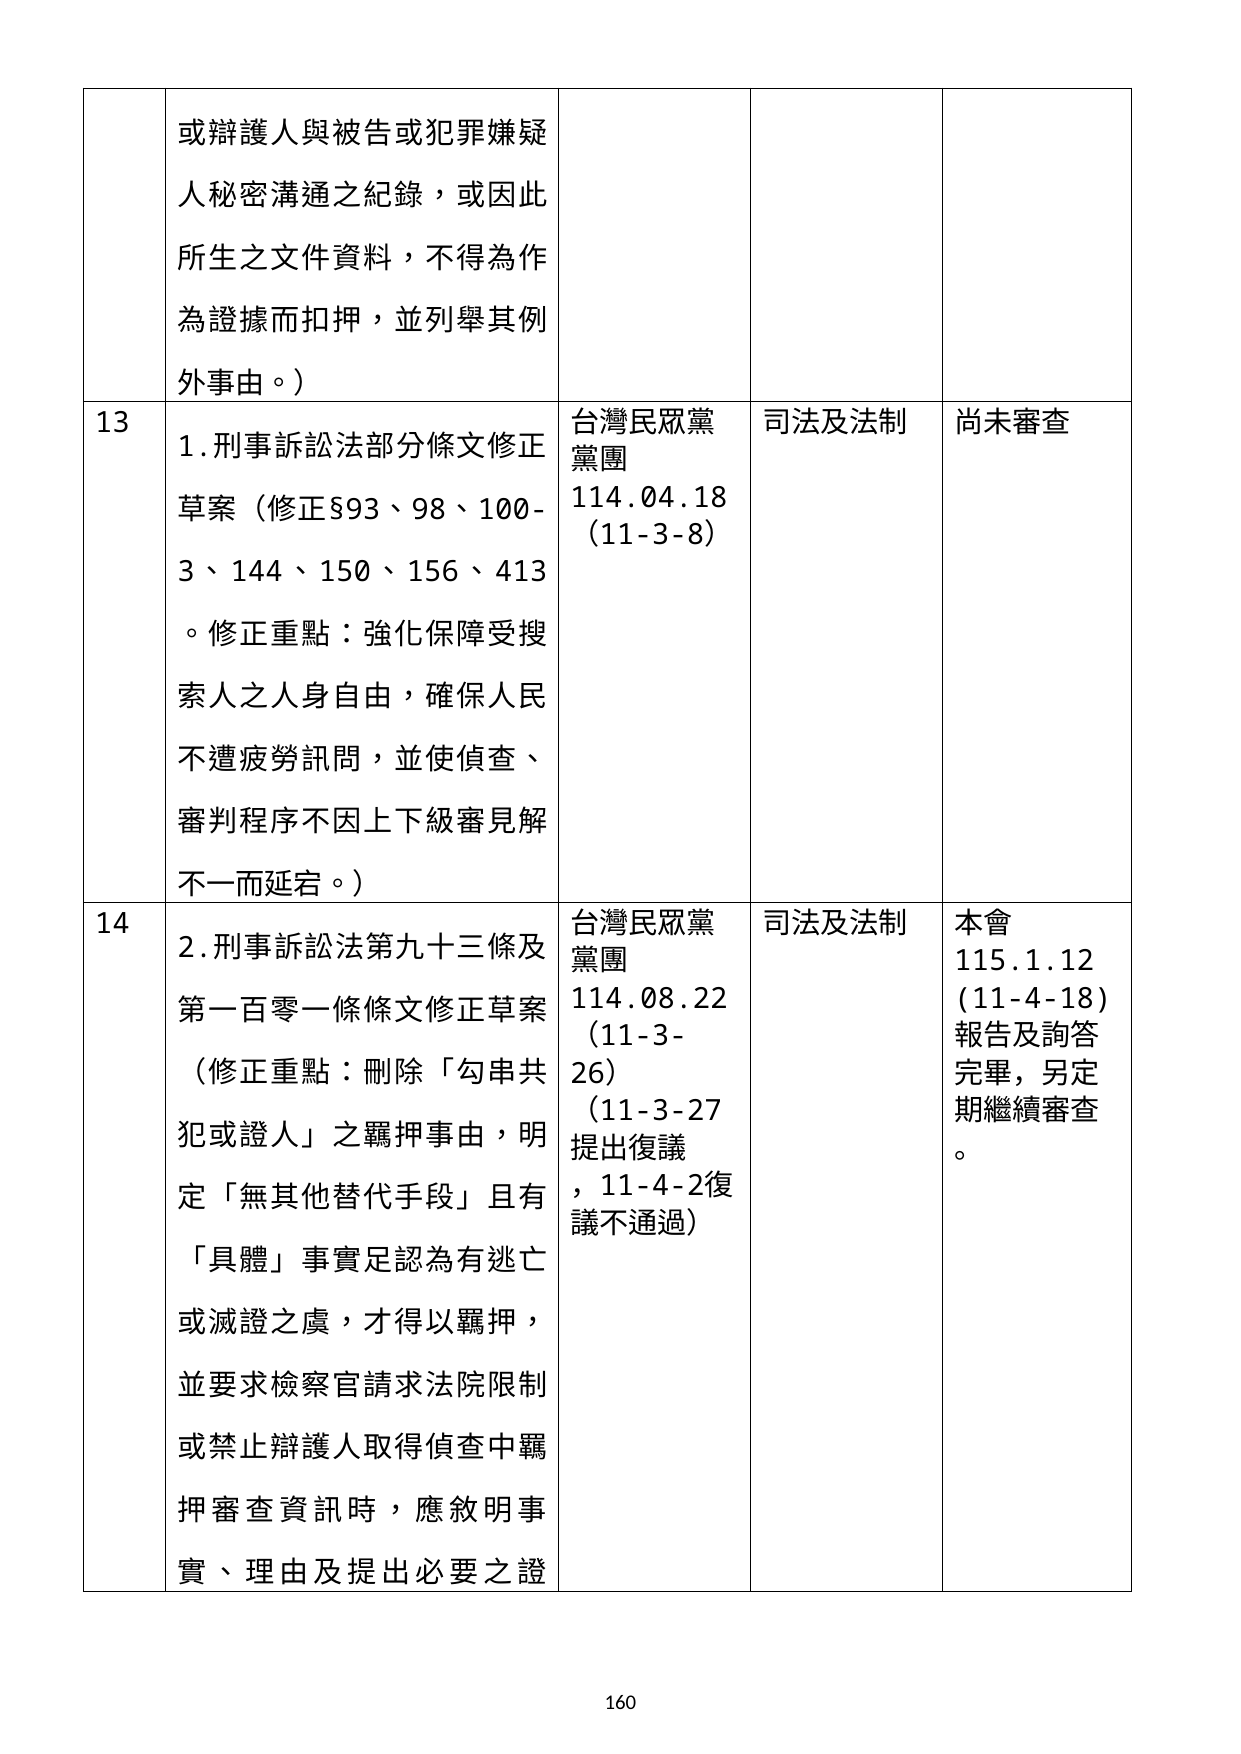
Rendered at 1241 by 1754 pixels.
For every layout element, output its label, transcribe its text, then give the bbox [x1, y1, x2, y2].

table_cell 台灣民眾黨黨團 114.04.18 （11-3-8） [559, 402, 750, 902]
table_cell [943, 89, 1131, 401]
table_cell 尚未審查 [943, 402, 1131, 902]
table_cell 1.刑事訴訟法部分條文修正草案（修正§93、98、100-3、144、150、156、413。修正重點：強化保障受搜索人之人身自由，確保人民不遭疲勞訊問，並使偵查、審判程序不因上下級審見解不一而延宕。） [166, 402, 558, 902]
table_cell 2.刑事訴訟法第九十三條及第一百零一條條文修正草案（修正重點：刪除「勾串共犯或證人」之羈押事由，明定「無其他替代手段」且有「具體」事實足認為有逃亡或滅證之虞，才得以羈押，並要求檢察官請求法院限制或禁止辯護人取得偵查中羈押審查資訊時，應敘明事實、理由及提出必要之證 [166, 903, 558, 1591]
table_cell [559, 89, 750, 401]
table_cell 本會 115.1.12 (11-4-18)報告及詢答完畢，另定期繼續審查。 [943, 903, 1131, 1591]
table_cell 14 [84, 903, 165, 1591]
table_cell [84, 89, 165, 401]
table_cell 司法及法制 [751, 903, 942, 1591]
table_cell 台灣民眾黨黨團 114.08.22 （11-3-26） （11-3-27提出復議，11-4-2復議不通過） [559, 903, 750, 1591]
table_cell 或辯護人與被告或犯罪嫌疑人秘密溝通之紀錄，或因此所生之文件資料，不得為作為證據而扣押，並列舉其例外事由。） [166, 89, 558, 401]
table_cell 司法及法制 [751, 402, 942, 902]
table_cell [751, 89, 942, 401]
table_cell 13 [84, 402, 165, 902]
